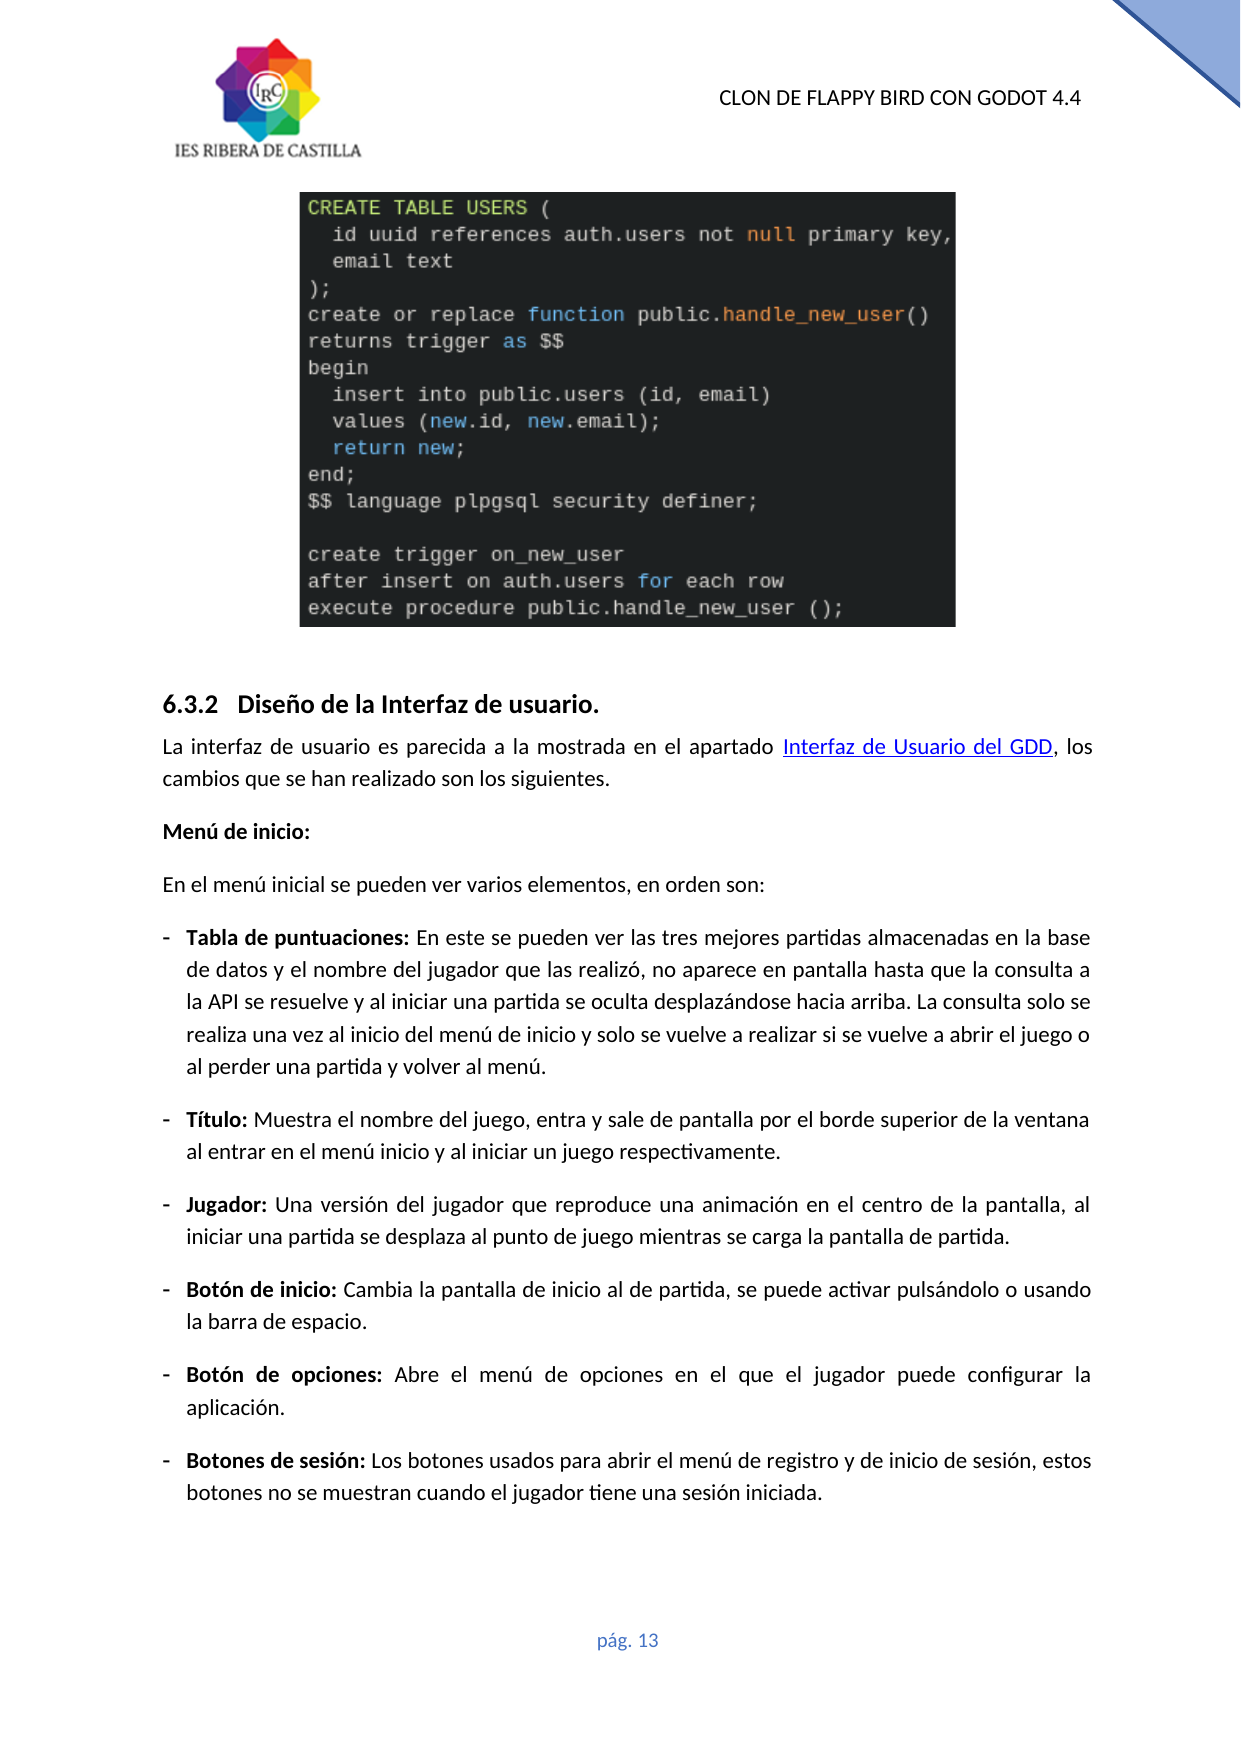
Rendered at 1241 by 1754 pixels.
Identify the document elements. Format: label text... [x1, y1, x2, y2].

list Botones de sesión: Los botones usados para abrir el menú de registro y de inicio de sesión, estos botones no se muestran cuando el jugador tiene una sesión iniciada. [162, 1446, 1093, 1506]
text En el menú inicial se pueden ver varios elementos, en orden son: [162, 870, 1093, 898]
list Botón de opciones: Abre el menú de opciones en el que el jugador puede configurar la aplicación. [162, 1361, 1093, 1421]
list Tabla de puntuaciones: En este se pueden ver las tres mejores partidas almacenadas en la base de datos y el nombre del jugador que las realizó, no aparece en pantalla hasta que la consulta a la API se resuelve y al iniciar una partida se oculta desplazándose hacia arriba. La consulta solo se realiza una vez al inicio del menú de inicio y solo se vuelve a realizar si se vuelve a abrir el juego o al perder una partida y volver al menú. [162, 923, 1093, 1080]
text La interfaz de usuario es parecida a la mostrada en el apartado Interfaz de Usuario del GDD, los cambios que se han realizado son los siguientes. [162, 732, 1093, 792]
list Botón de inicio: Cambia la pantalla de inicio al de partida, se puede activar pulsándolo o usando la barra de espacio. [162, 1275, 1093, 1336]
subtitle Diseño de la Interfaz de usuario. [162, 688, 1093, 721]
picture [173, 29, 366, 164]
picture [299, 192, 956, 627]
text Menú de inicio: [162, 817, 1093, 845]
list Título: Muestra el nombre del juego, entra y sale de pantalla por el borde superior de la ventana al entrar en el menú inicio y al iniciar un juego respectivamente. [162, 1105, 1093, 1165]
list Jugador: Una versión del jugador que reproduce una animación en el centro de la pantalla, al iniciar una partida se desplaza al punto de juego mientras se carga la pantalla de partida. [162, 1190, 1093, 1250]
